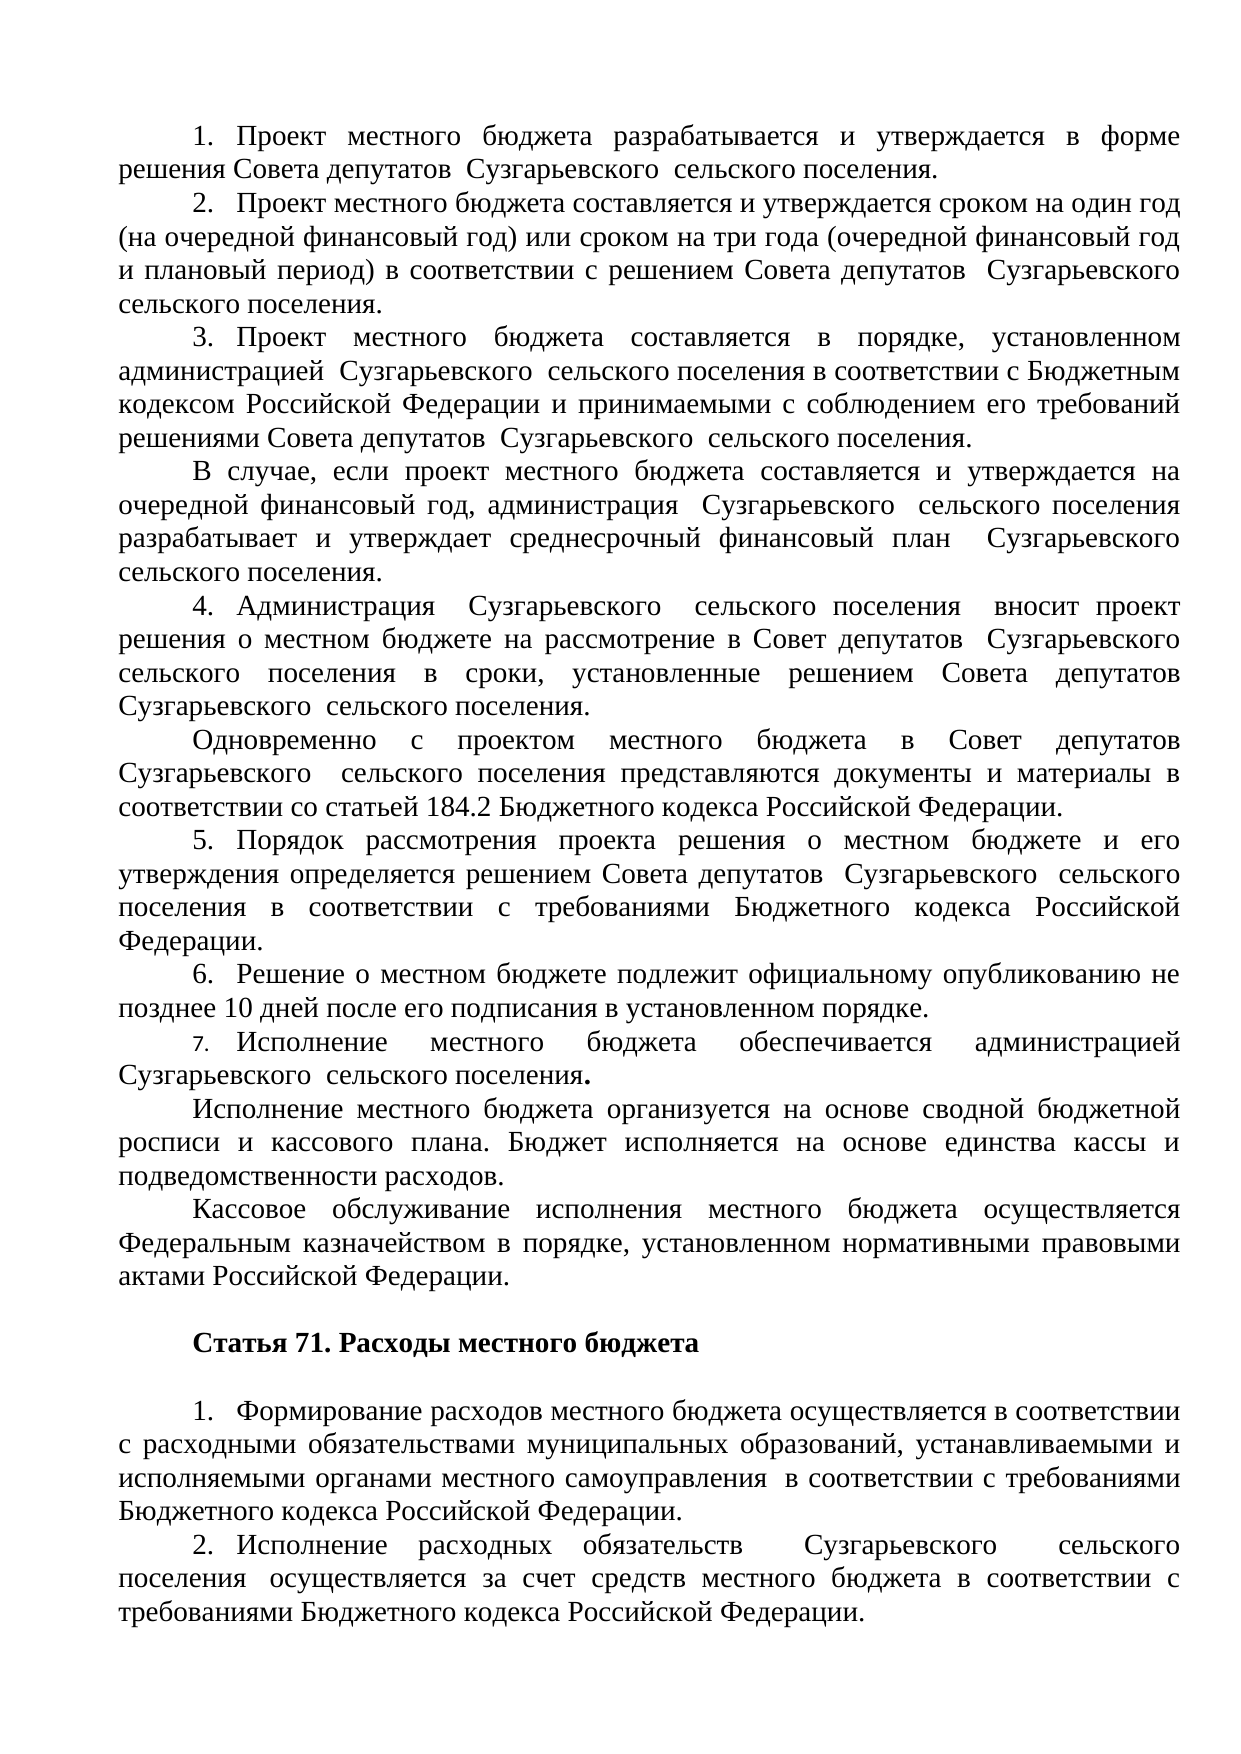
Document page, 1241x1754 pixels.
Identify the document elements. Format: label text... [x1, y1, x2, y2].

text Одновременно с проектом местного бюджета в Совет депутатов Сузгарьевского сельского поселения представляются документы и материалы в соответствии со статьей 184.2 Бюджетного кодекса Российской Федерации. [118, 722, 1181, 822]
list Исполнение местного бюджета обеспечивается администрацией Сузгарьевского сельского поселения. [118, 1024, 1181, 1091]
list Порядок рассмотрения проекта решения о местном бюджете и его утверждения определяется решением Совета депутатов Сузгарьевского сельского поселения в соответствии с требованиями Бюджетного кодекса Российской Федерации. [118, 822, 1181, 957]
text Статья 71. Расходы местного бюджета [118, 1326, 1181, 1359]
list Формирование расходов местного бюджета осуществляется в соответствии с расходными обязательствами муниципальных образований, устанавливаемыми и исполняемыми органами местного самоуправления в соответствии с требованиями Бюджетного кодекса Российской Федерации. [118, 1393, 1181, 1527]
list Решение о местном бюджете подлежит официальному опубликованию не позднее 10 дней после его подписания в установленном порядке. [118, 957, 1181, 1024]
list Исполнение расходных обязательств Сузгарьевского сельского поселения осуществляется за счет средств местного бюджета в соответствии с требованиями Бюджетного кодекса Российской Федерации. [118, 1527, 1181, 1627]
text В случае, если проект местного бюджета составляется и утверждается на очередной финансовый год, администрация Сузгарьевского сельского поселения разрабатывает и утверждает среднесрочный финансовый план Сузгарьевского сельского поселения. [118, 453, 1181, 588]
list Проект местного бюджета составляется и утверждается сроком на один год (на очередной финансовый год) или сроком на три года (очередной финансовый год и плановый период) в соответствии с решением Совета депутатов Сузгарьевского сельского поселения. [118, 185, 1181, 319]
text Кассовое обслуживание исполнения местного бюджета осуществляется Федеральным казначейством в порядке, установленном нормативными правовыми актами Российской Федерации. [118, 1191, 1181, 1292]
list Проект местного бюджета составляется в порядке, установленном администрацией Сузгарьевского сельского поселения в соответствии с Бюджетным кодексом Российской Федерации и принимаемыми с соблюдением его требований решениями Совета депутатов Сузгарьевского сельского поселения. [118, 319, 1181, 453]
list Администрация Сузгарьевского сельского поселения вносит проект решения о местном бюджете на рассмотрение в Совет депутатов Сузгарьевского сельского поселения в сроки, установленные решением Совета депутатов Сузгарьевского сельского поселения. [118, 588, 1181, 722]
text Исполнение местного бюджета организуется на основе сводной бюджетной росписи и кассового плана. Бюджет исполняется на основе единства кассы и подведомственности расходов. [118, 1091, 1181, 1191]
list Проект местного бюджета разрабатывается и утверждается в форме решения Совета депутатов Сузгарьевского сельского поселения. [118, 118, 1181, 185]
